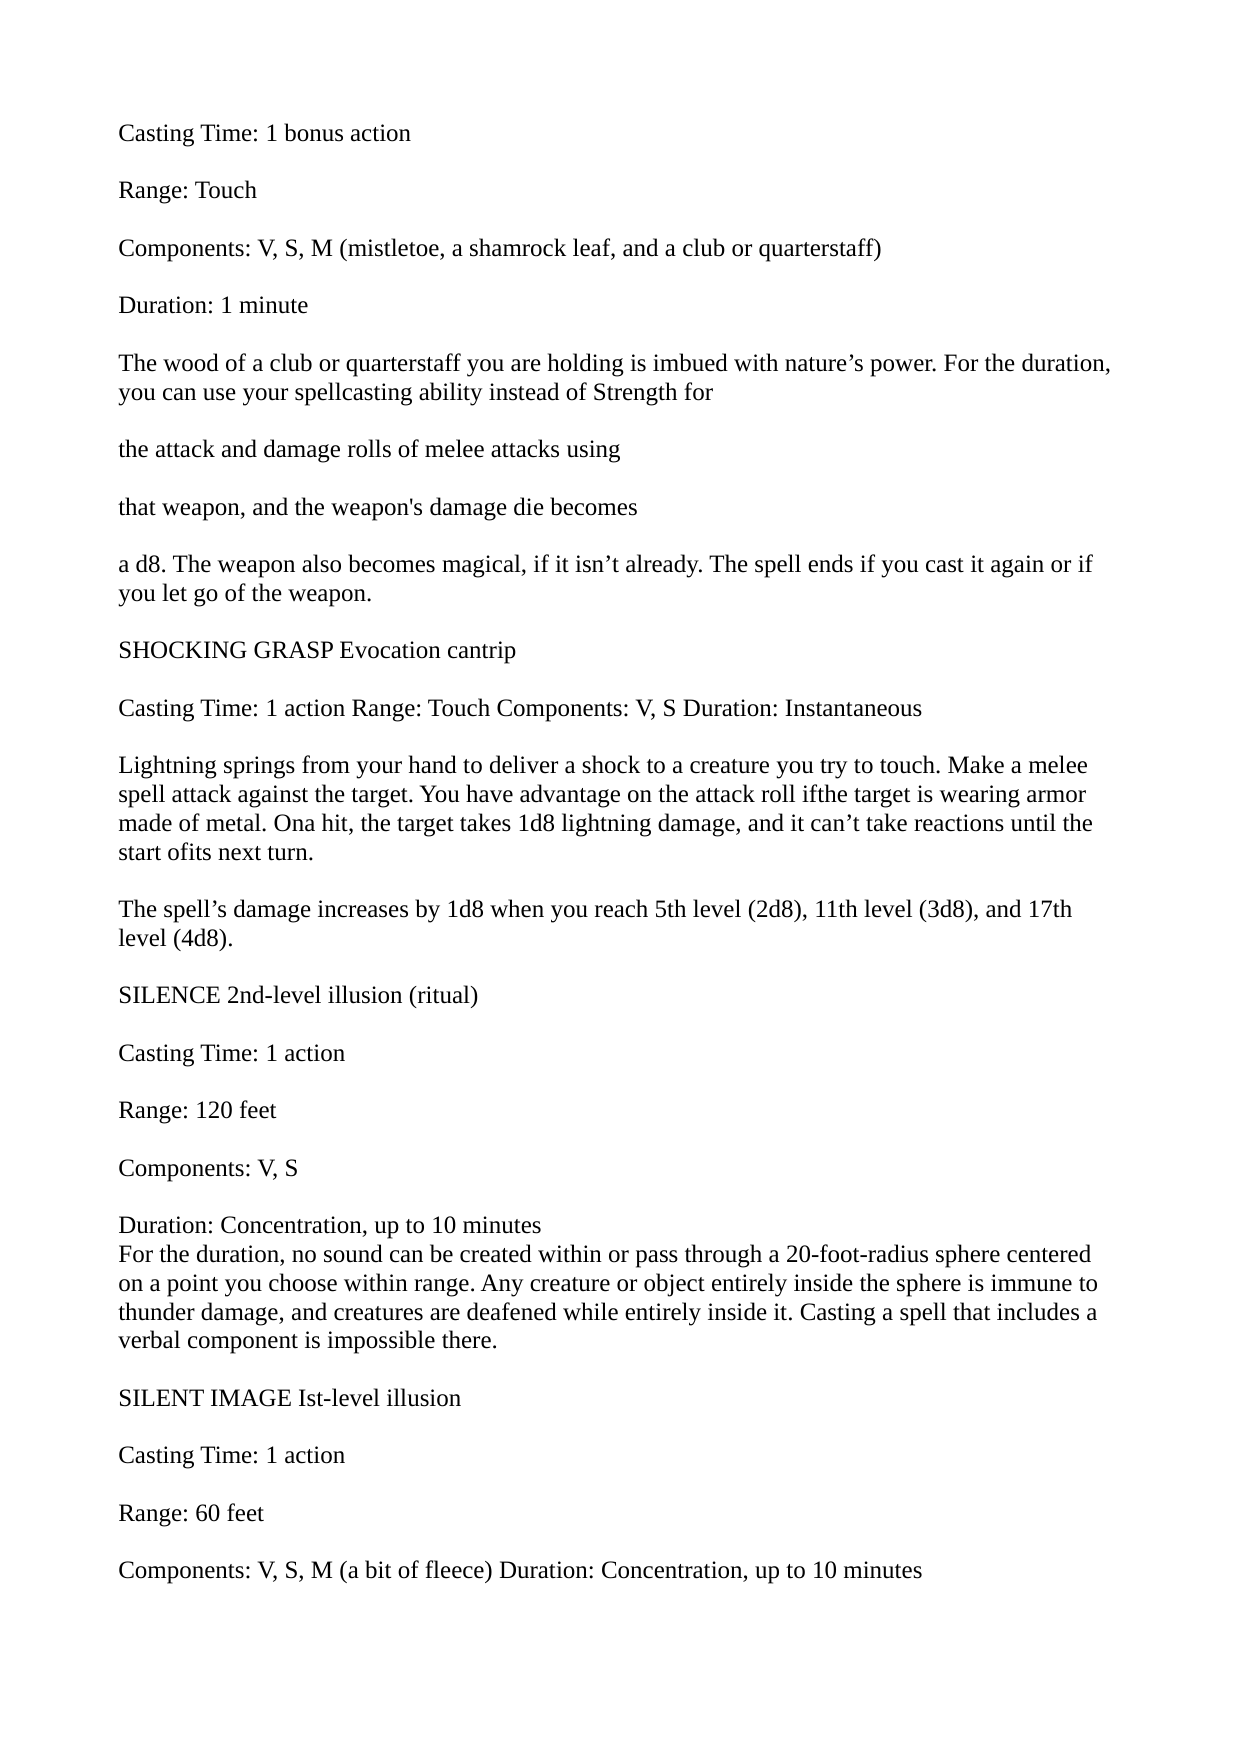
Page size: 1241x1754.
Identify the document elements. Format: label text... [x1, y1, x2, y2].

text Casting Time: 1 action [118, 1038, 1122, 1067]
text For the duration, no sound can be created within or pass through a 20-foot-radius sphere centered on a point you choose within range. Any creature or object entirely inside the sphere is immune to thunder damage, and creatures are deafened while entirely inside it. Casting a spell that includes a verbal component is impossible there. [118, 1239, 1122, 1354]
text Lightning springs from your hand to deliver a shock to a creature you try to touch. Make a melee spell attack against the target. You have advantage on the attack roll ifthe target is wearing armor made of metal. Ona hit, the target takes 1d8 lightning damage, and it can’t take reactions until the start ofits next turn. [118, 751, 1122, 866]
text Range: Touch [118, 176, 1122, 204]
text Range: 60 feet [118, 1498, 1122, 1527]
text Components: V, S [118, 1153, 1122, 1182]
text The wood of a club or quarterstaff you are holding is imbued with nature’s power. For the duration, you can use your spellcasting ability instead of Strength for [118, 348, 1122, 406]
text a d8. The weapon also becomes magical, if it isn’t already. The spell ends if you cast it again or if you let go of the weapon. [118, 549, 1122, 607]
text Casting Time: 1 action Range: Touch Components: V, S Duration: Instantaneous [118, 693, 1122, 722]
text Components: V, S, M (a bit of fleece) Duration: Concentration, up to 10 minutes [118, 1556, 1122, 1584]
text Casting Time: 1 action [118, 1441, 1122, 1469]
text Duration: Concentration, up to 10 minutes [118, 1211, 1122, 1239]
text Duration: 1 minute [118, 291, 1122, 319]
text SILENT IMAGE Ist-level illusion [118, 1383, 1122, 1412]
text Casting Time: 1 bonus action [118, 118, 1122, 147]
text SILENCE 2nd-level illusion (ritual) [118, 981, 1122, 1009]
text the attack and damage rolls of melee attacks using [118, 434, 1122, 463]
text The spell’s damage increases by 1d8 when you reach 5th level (2d8), 11th level (3d8), and 17th level (4d8). [118, 894, 1122, 952]
text that weapon, and the weapon's damage die becomes [118, 492, 1122, 521]
text Components: V, S, M (mistletoe, a shamrock leaf, and a club or quarterstaff) [118, 233, 1122, 262]
text SHOCKING GRASP Evocation cantrip [118, 636, 1122, 664]
text Range: 120 feet [118, 1096, 1122, 1124]
